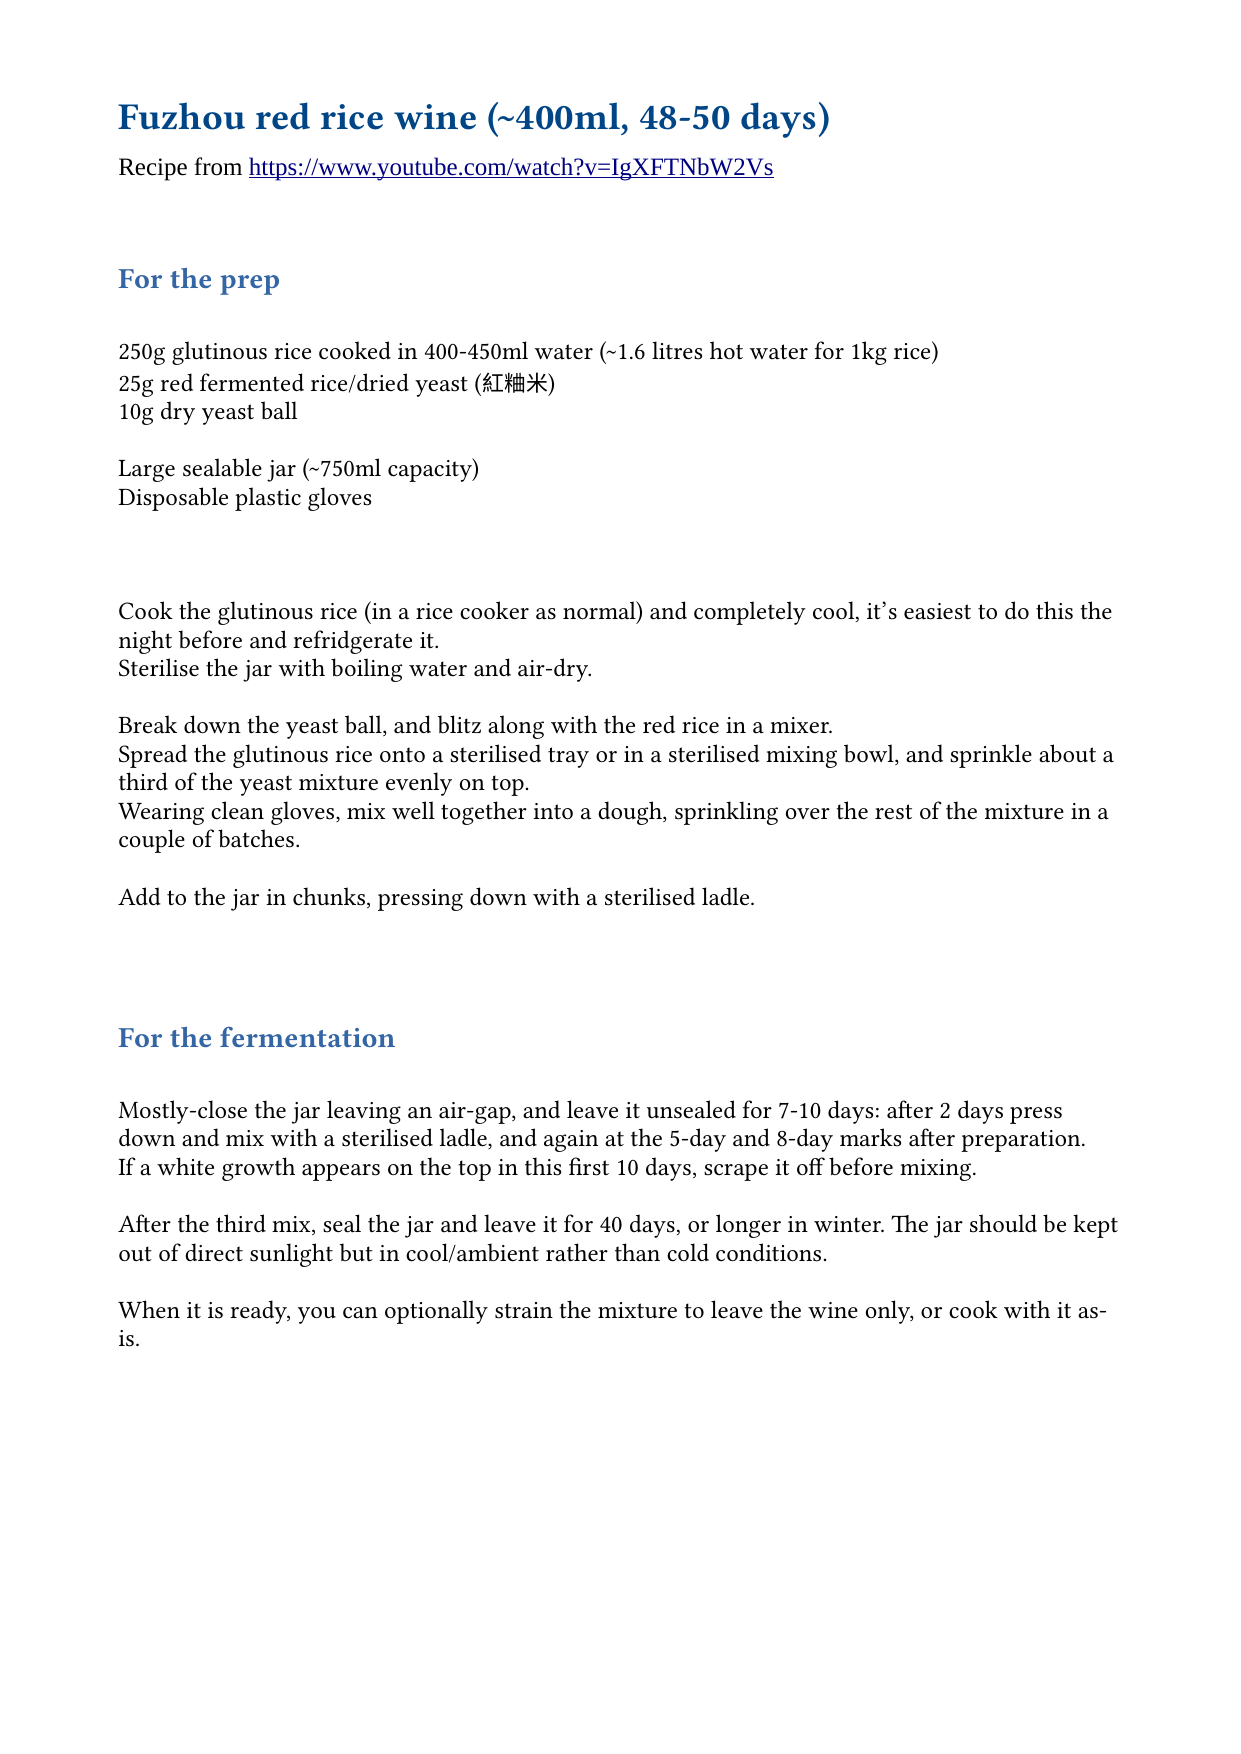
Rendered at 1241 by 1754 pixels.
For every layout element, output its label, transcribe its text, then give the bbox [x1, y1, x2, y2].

text 250g glutinous rice cooked in 400-450ml water (~1.6 litres hot water for 1kg rice) [118, 337, 1122, 366]
text Recipe from https://www.youtube.com/watch?v=IgXFTNbW2Vs [118, 152, 1122, 180]
text Disposable plastic gloves [118, 483, 1122, 511]
text Wearing clean gloves, mix well together into a dough, sprinkling over the rest of the mixture in a couple of batches. [118, 797, 1122, 854]
text Mostly-close the jar leaving an air-gap, and leave it unsealed for 7-10 days: after 2 days press down and mix with a sterilised ladle, and again at the 5-day and 8-day marks after preparation. [118, 1096, 1122, 1153]
text Add to the jar in chunks, pressing down with a sterilised ladle. [118, 882, 1122, 911]
text Cook the glutinous rice (in a rice cooker as normal) and completely cool, it’s easiest to do this the night before and refridgerate it. [118, 597, 1122, 654]
subtitle Fuzhou red rice wine (~400ml, 48-50 days) [118, 96, 1122, 139]
text 10g dry yeast ball [118, 397, 1122, 426]
text 25g red fermented rice/dried yeast (紅粬米) [118, 366, 1122, 397]
subtitle For the prep [118, 263, 1122, 296]
text After the third mix, seal the jar and leave it for 40 days, or longer in winter. The jar should be kept out of direct sunlight but in cool/ambient rather than cold conditions. [118, 1210, 1122, 1267]
text When it is ready, you can optionally strain the mixture to leave the wine only, or cook with it as-is. [118, 1296, 1122, 1353]
text Break down the yeast ball, and blitz along with the red rice in a mixer. [118, 711, 1122, 740]
text Sterilise the jar with boiling water and air-dry. [118, 654, 1122, 683]
text Spread the glutinous rice onto a sterilised tray or in a sterilised mixing bowl, and sprinkle about a third of the yeast mixture evenly on top. [118, 740, 1122, 797]
text Large sealable jar (~750ml capacity) [118, 454, 1122, 483]
subtitle For the fermentation [118, 1022, 1122, 1055]
text If a white growth appears on the top in this first 10 days, scrape it off before mixing. [118, 1153, 1122, 1182]
